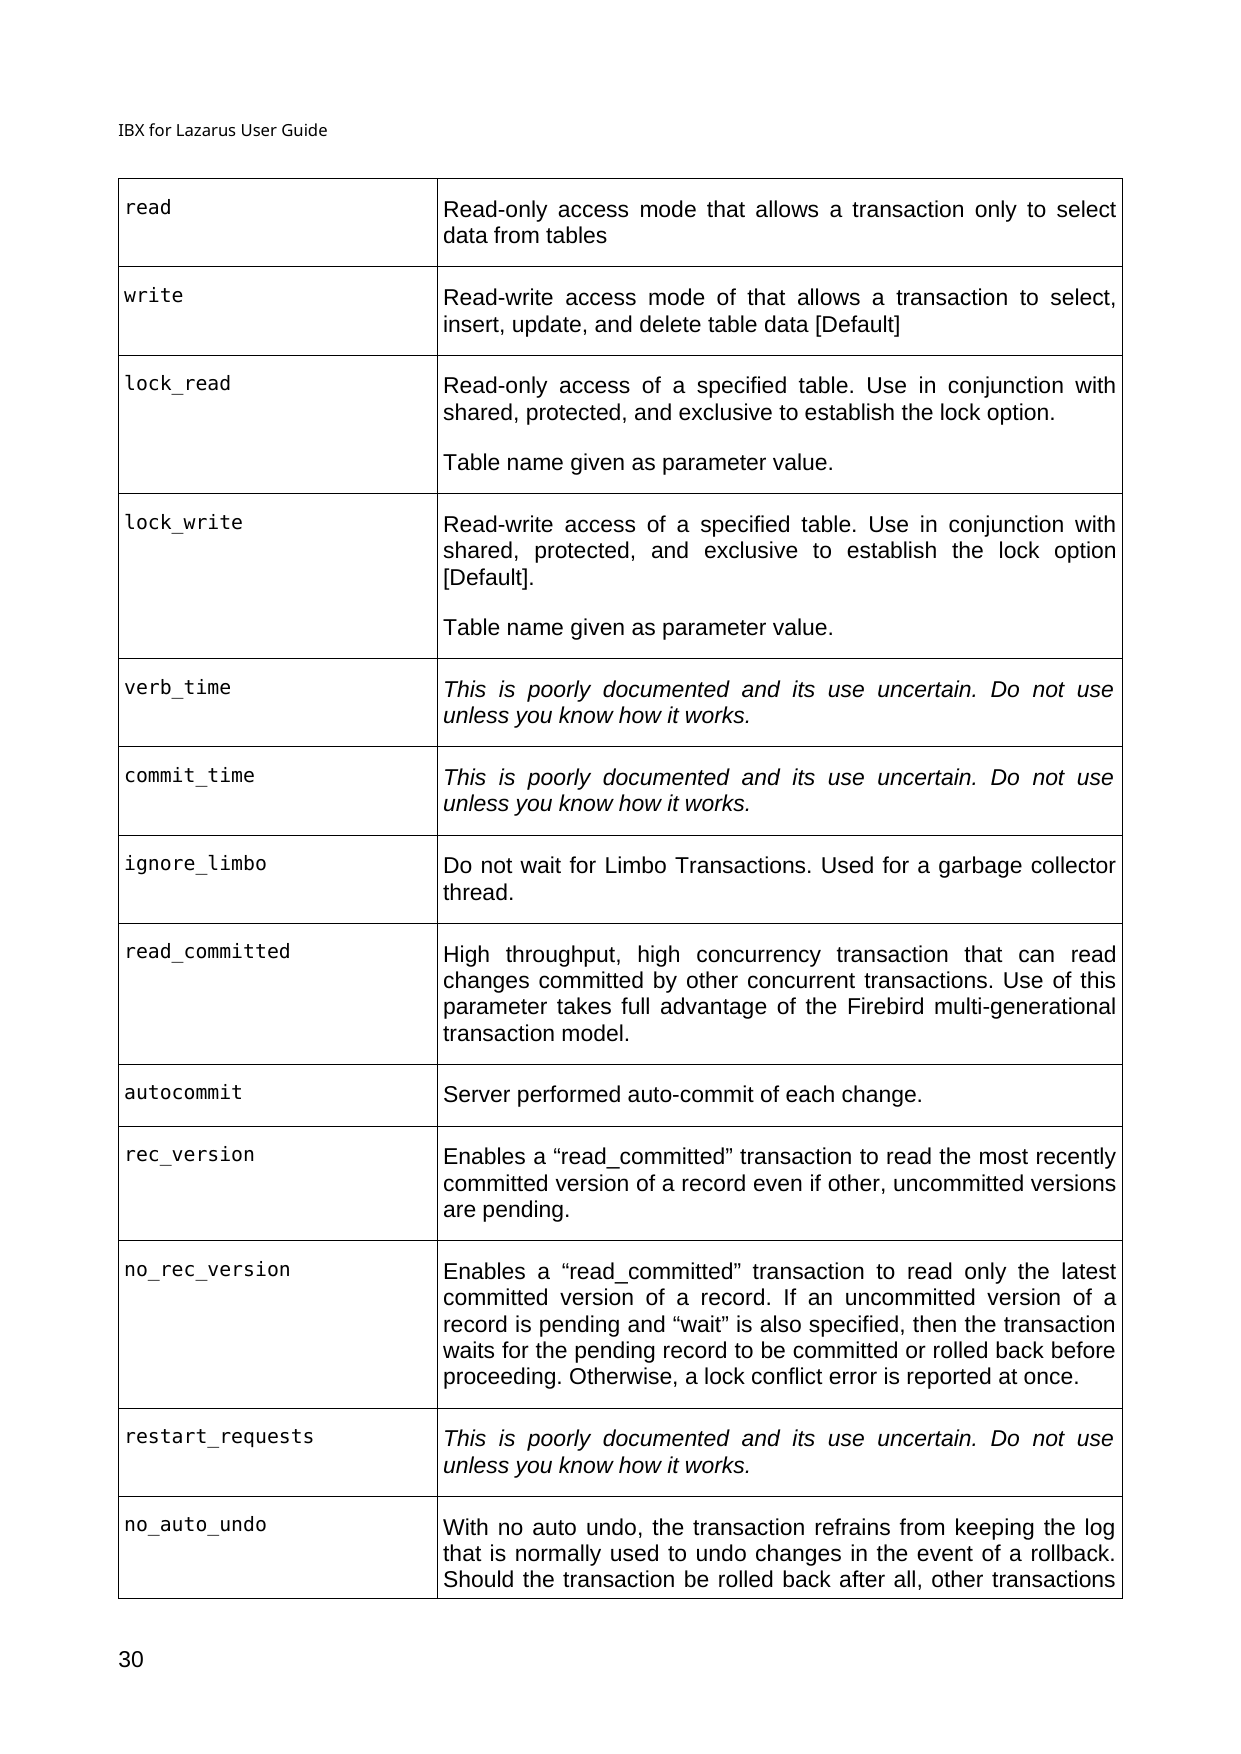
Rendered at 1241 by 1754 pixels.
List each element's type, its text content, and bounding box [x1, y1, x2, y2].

table_cell lock_read [119, 356, 437, 493]
table_cell This is poorly documented and its use uncertain. Do not use unless you know how it works. [438, 659, 1122, 746]
table_cell Read-only access of a specified table. Use in conjunction with shared, protected, and exclusive to establish the lock option. Table name given as parameter value. [438, 356, 1122, 493]
table_cell Server performed auto-commit of each change. [438, 1065, 1122, 1126]
table_cell Do not wait for Limbo Transactions. Used for a garbage collector thread. [438, 836, 1122, 923]
table_cell read [119, 179, 437, 266]
table_cell Enables a “read_committed” transaction to read the most recently committed version of a record even if other, uncommitted versions are pending. [438, 1127, 1122, 1240]
table_cell restart_requests [119, 1409, 437, 1496]
table_cell lock_write [119, 494, 437, 658]
table_cell This is poorly documented and its use uncertain. Do not use unless you know how it works. [438, 747, 1122, 834]
table_cell no_rec_version [119, 1241, 437, 1407]
table_cell commit_time [119, 747, 437, 834]
table_cell verb_time [119, 659, 437, 746]
table_cell autocommit [119, 1065, 437, 1126]
table_cell Read-only access mode that allows a transaction only to select data from tables [438, 179, 1122, 266]
table_cell This is poorly documented and its use uncertain. Do not use unless you know how it works. [438, 1409, 1122, 1496]
table_cell Enables a “read_committed” transaction to read only the latest committed version of a record. If an uncommitted version of a record is pending and “wait” is also specified, then the transaction waits for the pending record to be committed or rolled back before proceeding. Otherwise, a lock conflict error is reported at once. [438, 1241, 1122, 1407]
table_cell no_auto_undo [119, 1497, 437, 1598]
table_cell Read-write access of a specified table. Use in conjunction with shared, protected, and exclusive to establish the lock option [Default]. Table name given as parameter value. [438, 494, 1122, 658]
table_cell write [119, 267, 437, 354]
table_cell rec_version [119, 1127, 437, 1240]
table_cell With no auto undo, the transaction refrains from keeping the log that is normally used to undo changes in the event of a rollback. Should the transaction be rolled back after all, other transactions [438, 1497, 1122, 1598]
table_cell ignore_limbo [119, 836, 437, 923]
table_cell High throughput, high concurrency transaction that can read changes committed by other concurrent transactions. Use of this parameter takes full advantage of the Firebird multi-generational transaction model. [438, 924, 1122, 1064]
table_cell Read-write access mode of that allows a transaction to select, insert, update, and delete table data [Default] [438, 267, 1122, 354]
table_cell read_committed [119, 924, 437, 1064]
